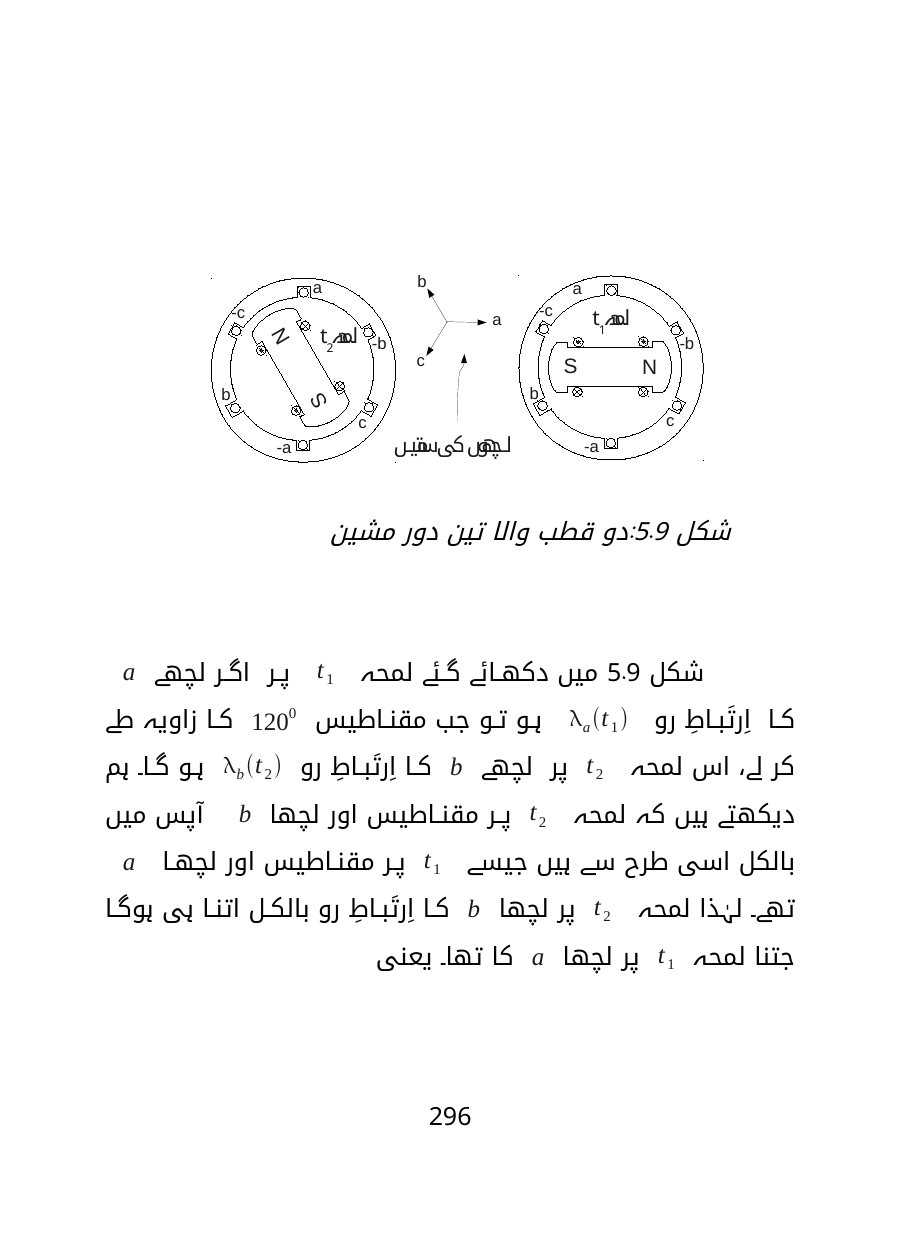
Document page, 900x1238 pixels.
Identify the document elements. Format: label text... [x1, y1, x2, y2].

text شکل 5.9:دو قطب والا تین دور مشین [169, 181, 731, 556]
text شکل 5.9 میں دکھائے گئے لمحہ پر اگر لچھےکا اِرتَباطِ رو ہو تو جب مقناطیسکا زاویہ طے کر لے، اس لمحہ پر لچھےکا اِرتَباطِ روہو گا۔ ہم دیکھتے ہیں کہ لمحہ پر مقناطیس اور لچھا آپس میں بالکل اسی طرح سے ہیں جیسے پر مقناطیس اور لچھا تھے۔ لہٰذا لمحہ پر لچھاکا اِرتَباطِ رو بالکل اتنا ہی ہوگا جتنا لمحہپر لچھاکا تھا۔ یعنی [105, 649, 795, 981]
